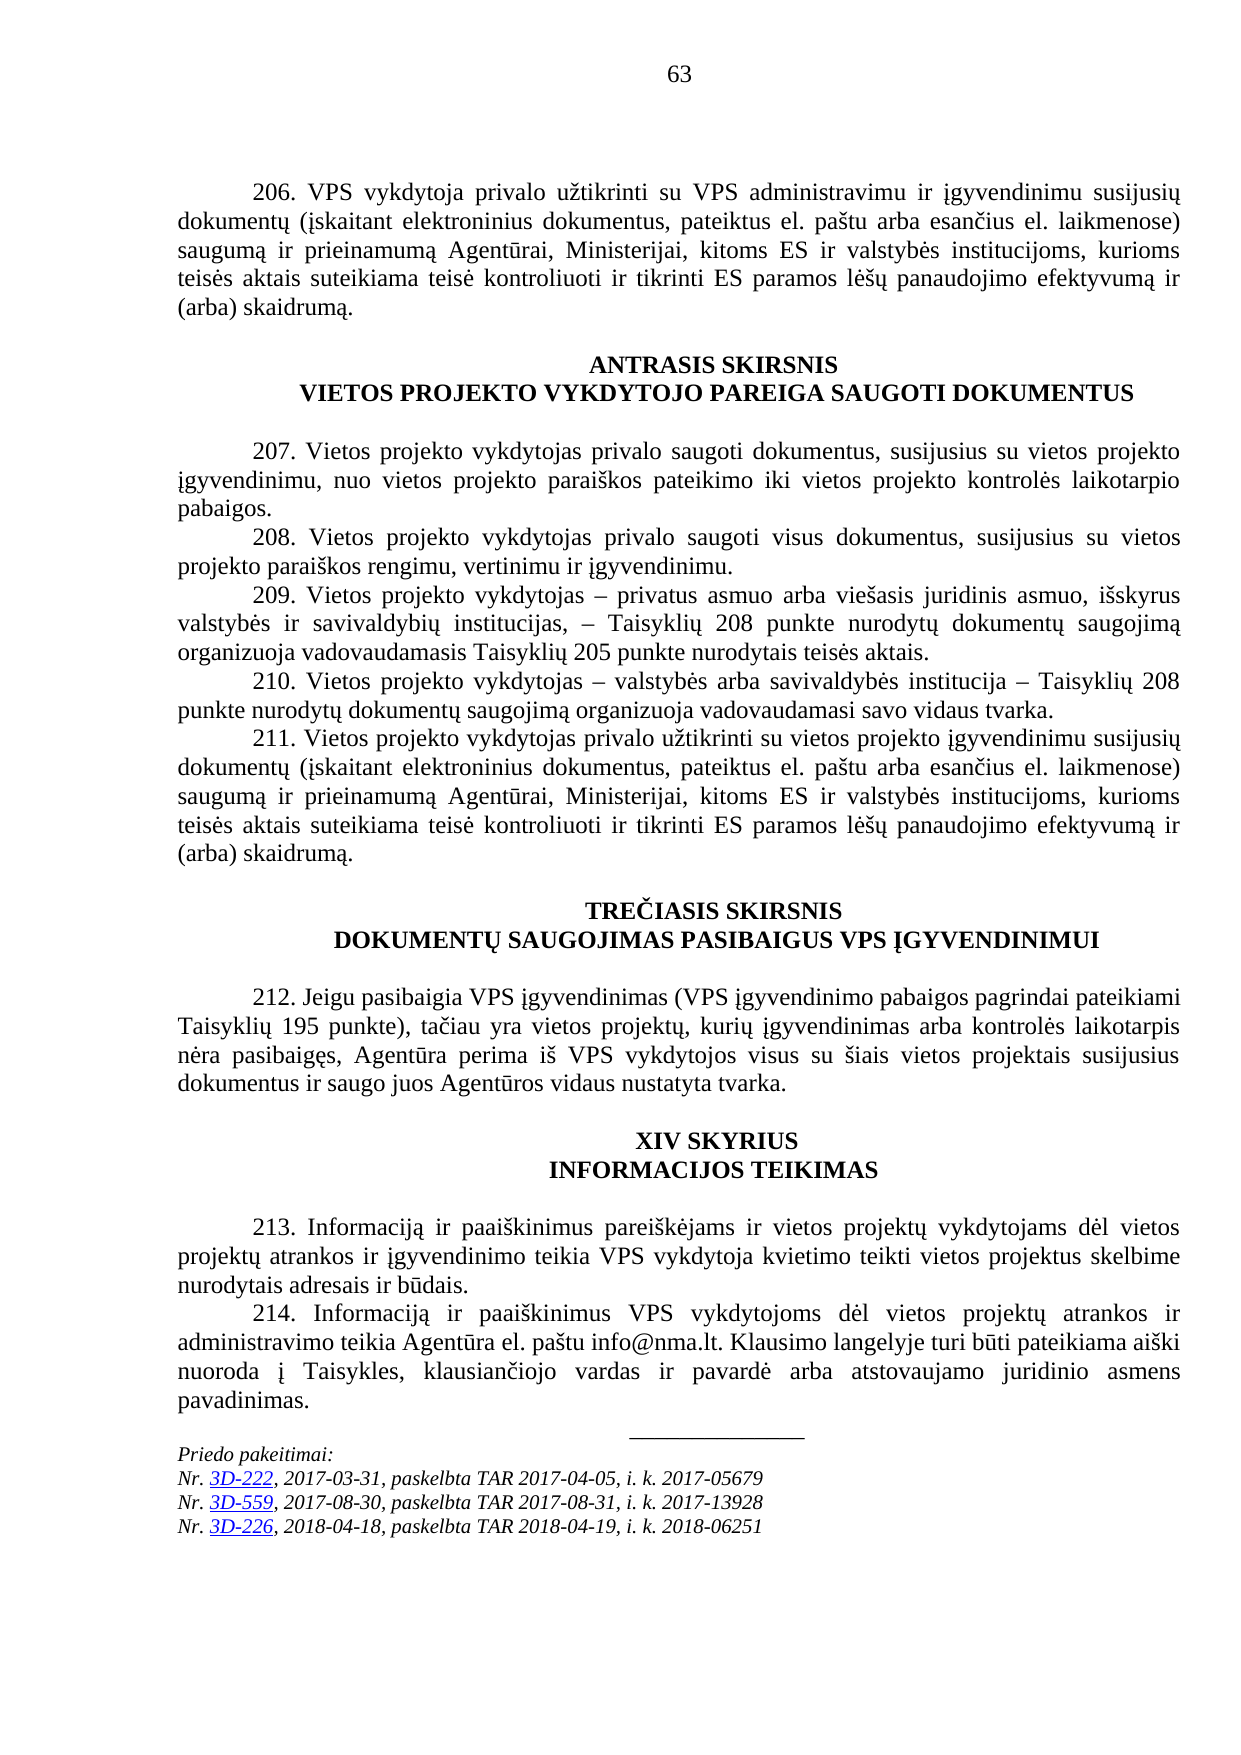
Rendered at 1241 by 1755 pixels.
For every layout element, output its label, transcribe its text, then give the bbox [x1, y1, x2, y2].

text 209. Vietos projekto vykdytojas – privatus asmuo arba viešasis juridinis asmuo, išskyrus valstybės ir savivaldybių institucijas, – Taisyklių 208 punkte nurodytų dokumentų saugojimą organizuoja vadovaudamasis Taisyklių 205 punkte nurodytais teisės aktais. [177, 580, 1181, 666]
text 210. Vietos projekto vykdytojas – valstybės arba savivaldybės institucija – Taisyklių 208 punkte nurodytų dokumentų saugojimą organizuoja vadovaudamasi savo vidaus tvarka. [177, 666, 1181, 723]
text INFORMACIJOS TEIKIMAS [177, 1155, 1181, 1183]
text 214. Informaciją ir paaiškinimus VPS vykdytojoms dėl vietos projektų atrankos ir administravimo teikia Agentūra el. paštu info@nma.lt. Klausimo langelyje turi būti pateikiama aiški nuoroda į Taisykles, klausiančiojo vardas ir pavardė arba atstovaujamo juridinio asmens pavadinimas. [177, 1298, 1181, 1413]
text VIETOS PROJEKTO VYKDYTOJO PAREIGA SAUGOTI DOKUMENTUS [177, 378, 1181, 407]
text 208. Vietos projekto vykdytojas privalo saugoti visus dokumentus, susijusius su vietos projekto paraiškos rengimu, vertinimu ir įgyvendinimu. [177, 522, 1181, 580]
text Nr. 3D-222, 2017-03-31, paskelbta TAR 2017-04-05, i. k. 2017-05679 [177, 1466, 1181, 1490]
text 206. VPS vykdytoja privalo užtikrinti su VPS administravimu ir įgyvendinimu susijusių dokumentų (įskaitant elektroninius dokumentus, pateiktus el. paštu arba esančius el. laikmenose) saugumą ir prieinamumą Agentūrai, Ministerijai, kitoms ES ir valstybės institucijoms, kurioms teisės aktais suteikiama teisė kontroliuoti ir tikrinti ES paramos lėšų panaudojimo efektyvumą ir (arba) skaidrumą. [177, 177, 1181, 321]
text 207. Vietos projekto vykdytojas privalo saugoti dokumentus, susijusius su vietos projekto įgyvendinimu, nuo vietos projekto paraiškos pateikimo iki vietos projekto kontrolės laikotarpio pabaigos. [177, 436, 1181, 522]
text TREČIASIS SKIRSNIS [177, 896, 1181, 925]
text DOKUMENTŲ SAUGOJIMAS PASIBAIGUS VPS ĮGYVENDINIMUI [177, 925, 1181, 953]
text 212. Jeigu pasibaigia VPS įgyvendinimas (VPS įgyvendinimo pabaigos pagrindai pateikiami Taisyklių 195 punkte), tačiau yra vietos projektų, kurių įgyvendinimas arba kontrolės laikotarpis nėra pasibaigęs, Agentūra perima iš VPS vykdytojos visus su šiais vietos projektais susijusius dokumentus ir saugo juos Agentūros vidaus nustatyta tvarka. [177, 982, 1181, 1097]
text 213. Informaciją ir paaiškinimus pareiškėjams ir vietos projektų vykdytojams dėl vietos projektų atrankos ir įgyvendinimo teikia VPS vykdytoja kvietimo teikti vietos projektus skelbime nurodytais adresais ir būdais. [177, 1212, 1181, 1298]
text XIV SKYRIUS [177, 1126, 1181, 1155]
text ANTRASIS SKIRSNIS [177, 350, 1181, 378]
text Nr. 3D-559, 2017-08-30, paskelbta TAR 2017-08-31, i. k. 2017-13928 [177, 1490, 1181, 1514]
text ______________ [177, 1413, 1181, 1442]
text Priedo pakeitimai: [177, 1442, 1181, 1466]
text Nr. 3D-226, 2018-04-18, paskelbta TAR 2018-04-19, i. k. 2018-06251 [177, 1514, 1181, 1538]
text 211. Vietos projekto vykdytojas privalo užtikrinti su vietos projekto įgyvendinimu susijusių dokumentų (įskaitant elektroninius dokumentus, pateiktus el. paštu arba esančius el. laikmenose) saugumą ir prieinamumą Agentūrai, Ministerijai, kitoms ES ir valstybės institucijoms, kurioms teisės aktais suteikiama teisė kontroliuoti ir tikrinti ES paramos lėšų panaudojimo efektyvumą ir (arba) skaidrumą. [177, 723, 1181, 867]
